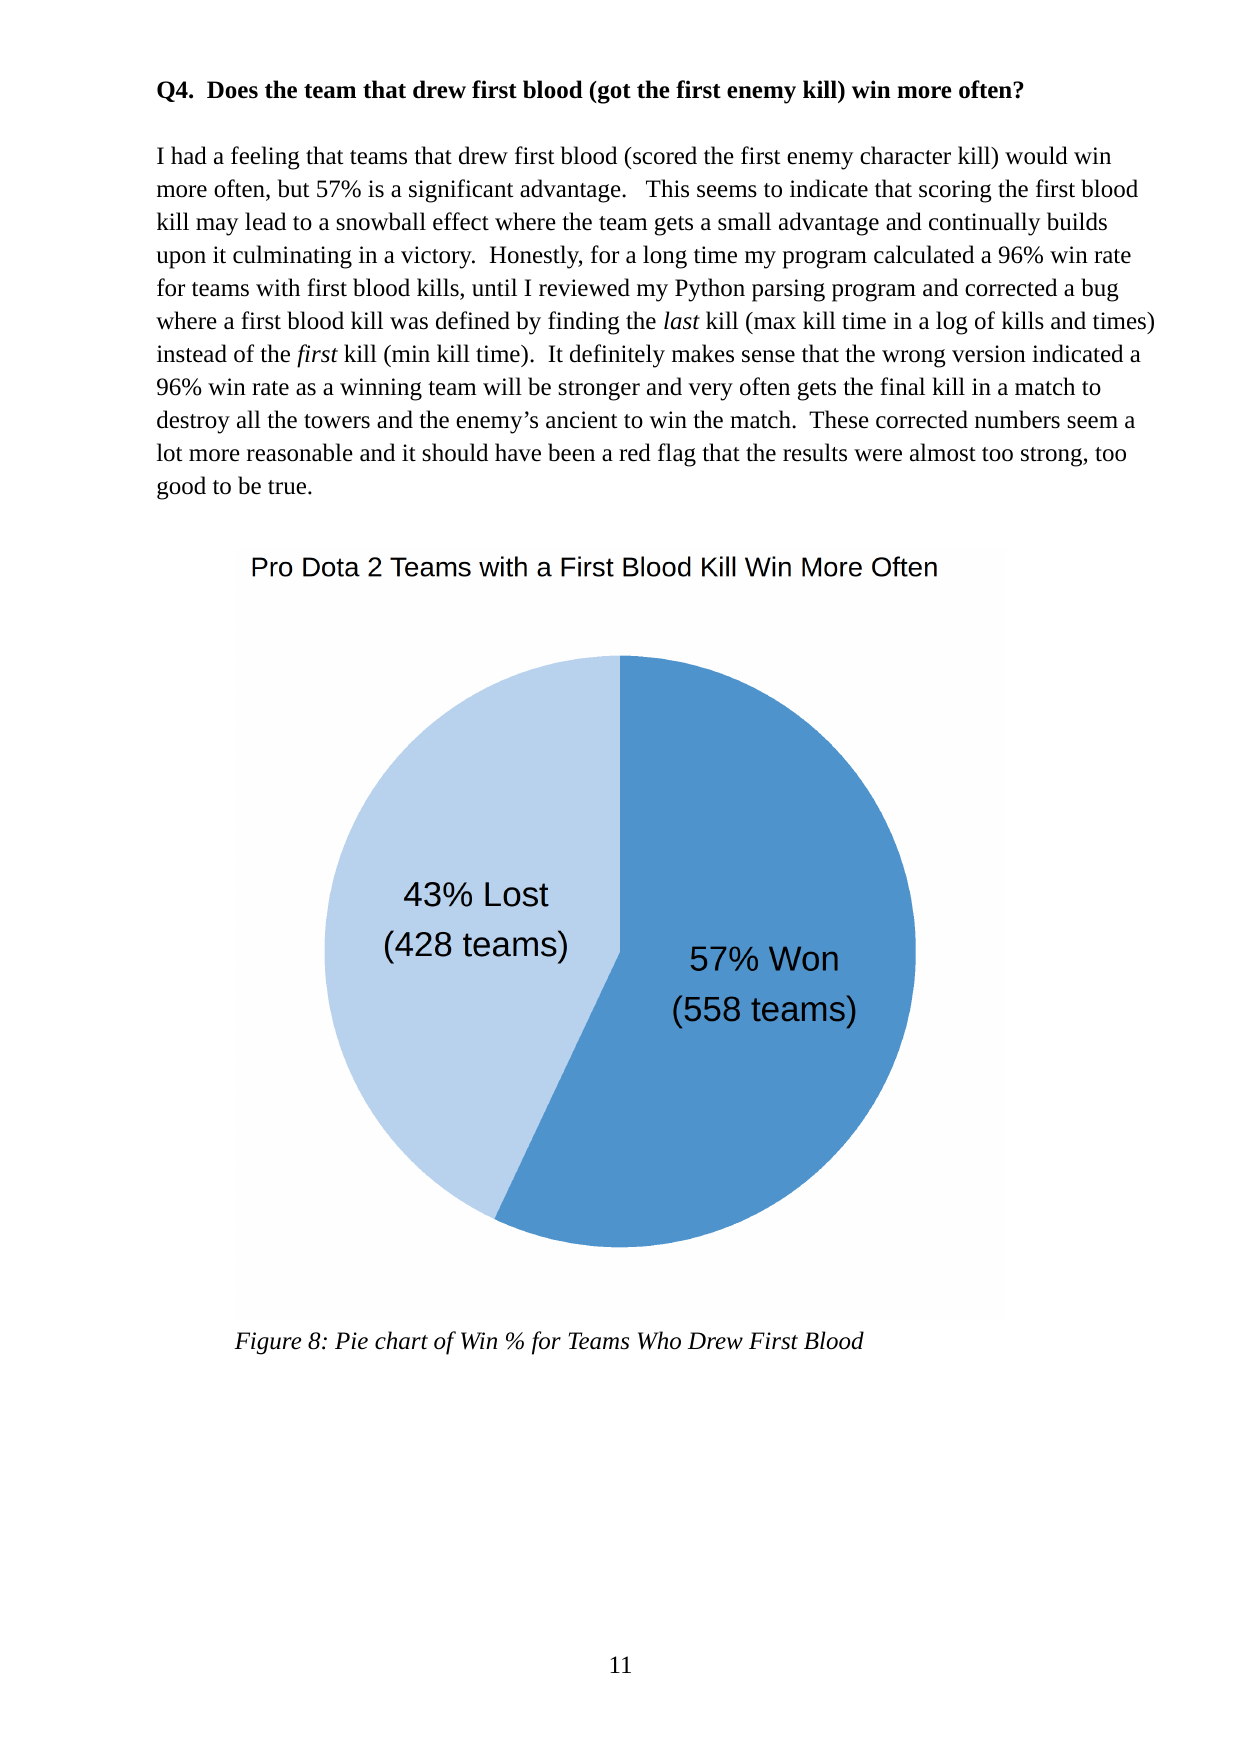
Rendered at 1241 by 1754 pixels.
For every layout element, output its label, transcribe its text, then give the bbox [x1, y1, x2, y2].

text Q4. Does the team that drew first blood (got the first enemy kill) win more often? [156, 75, 1159, 104]
picture [234, 549, 1006, 1321]
text Figure 8: Pie chart of Win % for Teams Who Drew First Blood [234, 1321, 1006, 1355]
text I had a feeling that teams that drew first blood (scored the first enemy character kill) would win more often, but 57% is a significant advantage. This seems to indicate that scoring the first blood kill may lead to a snowball effect where the team gets a small advantage and continually builds upon it culminating in a victory. Honestly, for a long time my program calculated a 96% win rate for teams with first blood kills, until I reviewed my Python parsing program and corrected a bug where a first blood kill was defined by finding the last kill (max kill time in a log of kills and times) instead of the first kill (min kill time). It definitely makes sense that the wrong version indicated a 96% win rate as a winning team will be stronger and very often gets the final kill in a match to destroy all the towers and the enemy’s ancient to win the match. These corrected numbers seem a lot more reasonable and it should have been a red flag that the results were almost too strong, too good to be true. [156, 141, 1159, 500]
